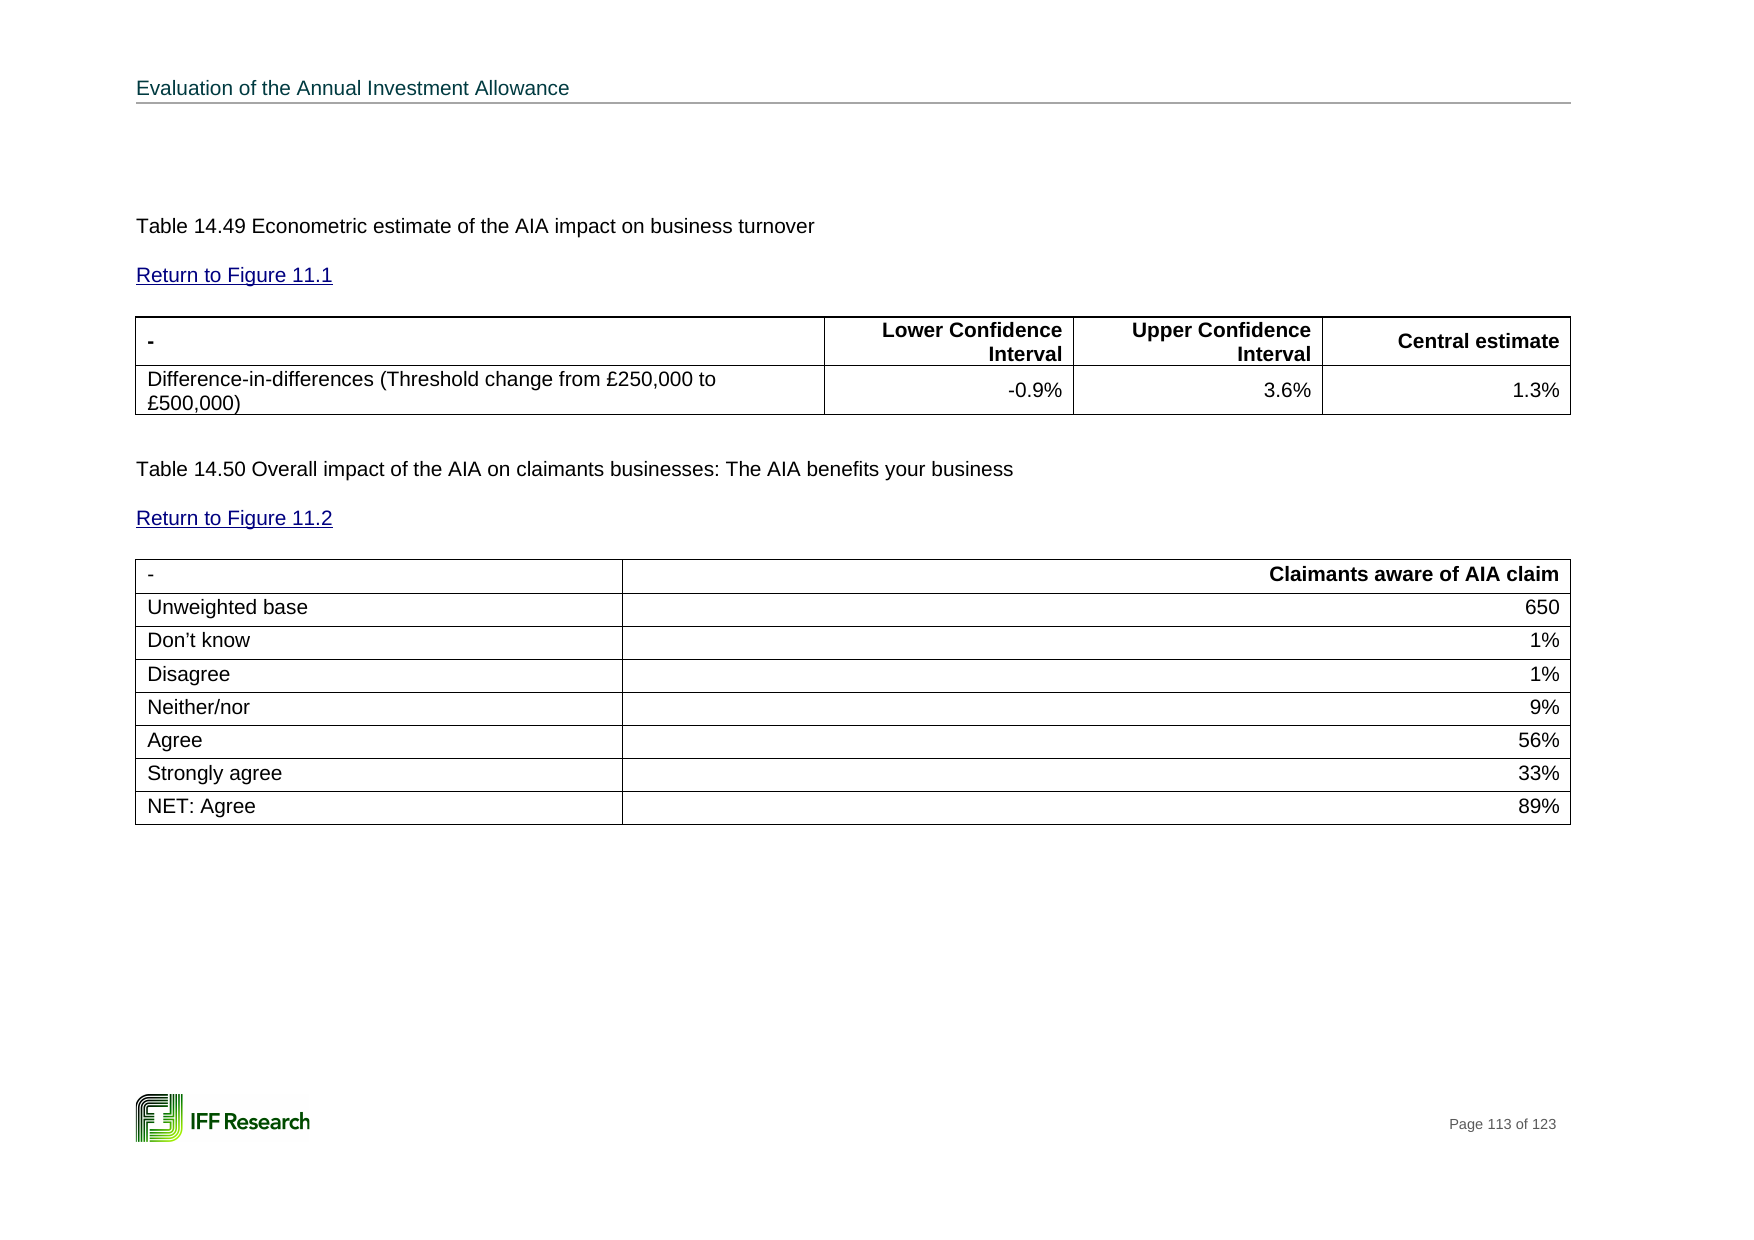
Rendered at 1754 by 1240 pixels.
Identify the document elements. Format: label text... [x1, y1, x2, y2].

table_cell Don’t know [136, 627, 622, 659]
table_cell Strongly agree [136, 759, 622, 791]
table_cell Unweighted base [136, 594, 622, 626]
text Return to Figure 11.2 [136, 506, 1571, 529]
table_header Central estimate [1323, 318, 1570, 365]
subtitle Table 14.50 Overall impact of the AIA on claimants businesses: The AIA benefits your business [136, 457, 1571, 481]
table_header - [136, 318, 824, 365]
table_cell Neither/nor [136, 693, 622, 725]
subtitle Table 14.49 Econometric estimate of the AIA impact on business turnover [136, 214, 1571, 238]
table_cell 33% [623, 759, 1570, 791]
table_header Upper Confidence Interval [1074, 318, 1322, 365]
table_cell 1% [623, 660, 1570, 692]
table_header Claimants aware of AIA claim [623, 560, 1570, 592]
table_cell 1.3% [1323, 366, 1570, 414]
table_cell Disagree [136, 660, 622, 692]
table_cell -0.9% [825, 366, 1073, 414]
table_cell 650 [623, 594, 1570, 626]
table_cell 9% [623, 693, 1570, 725]
table_cell 1% [623, 627, 1570, 659]
table_header - [136, 560, 622, 592]
table_cell 3.6% [1074, 366, 1322, 414]
table_header Lower Confidence Interval [825, 318, 1073, 365]
table_cell 56% [623, 726, 1570, 758]
table_cell Difference-in-differences (Threshold change from £250,000 to £500,000) [136, 366, 824, 414]
table_cell Agree [136, 726, 622, 758]
text Return to Figure 11.1 [136, 263, 1571, 287]
table_cell 89% [623, 792, 1570, 824]
table_cell NET: Agree [136, 792, 622, 824]
